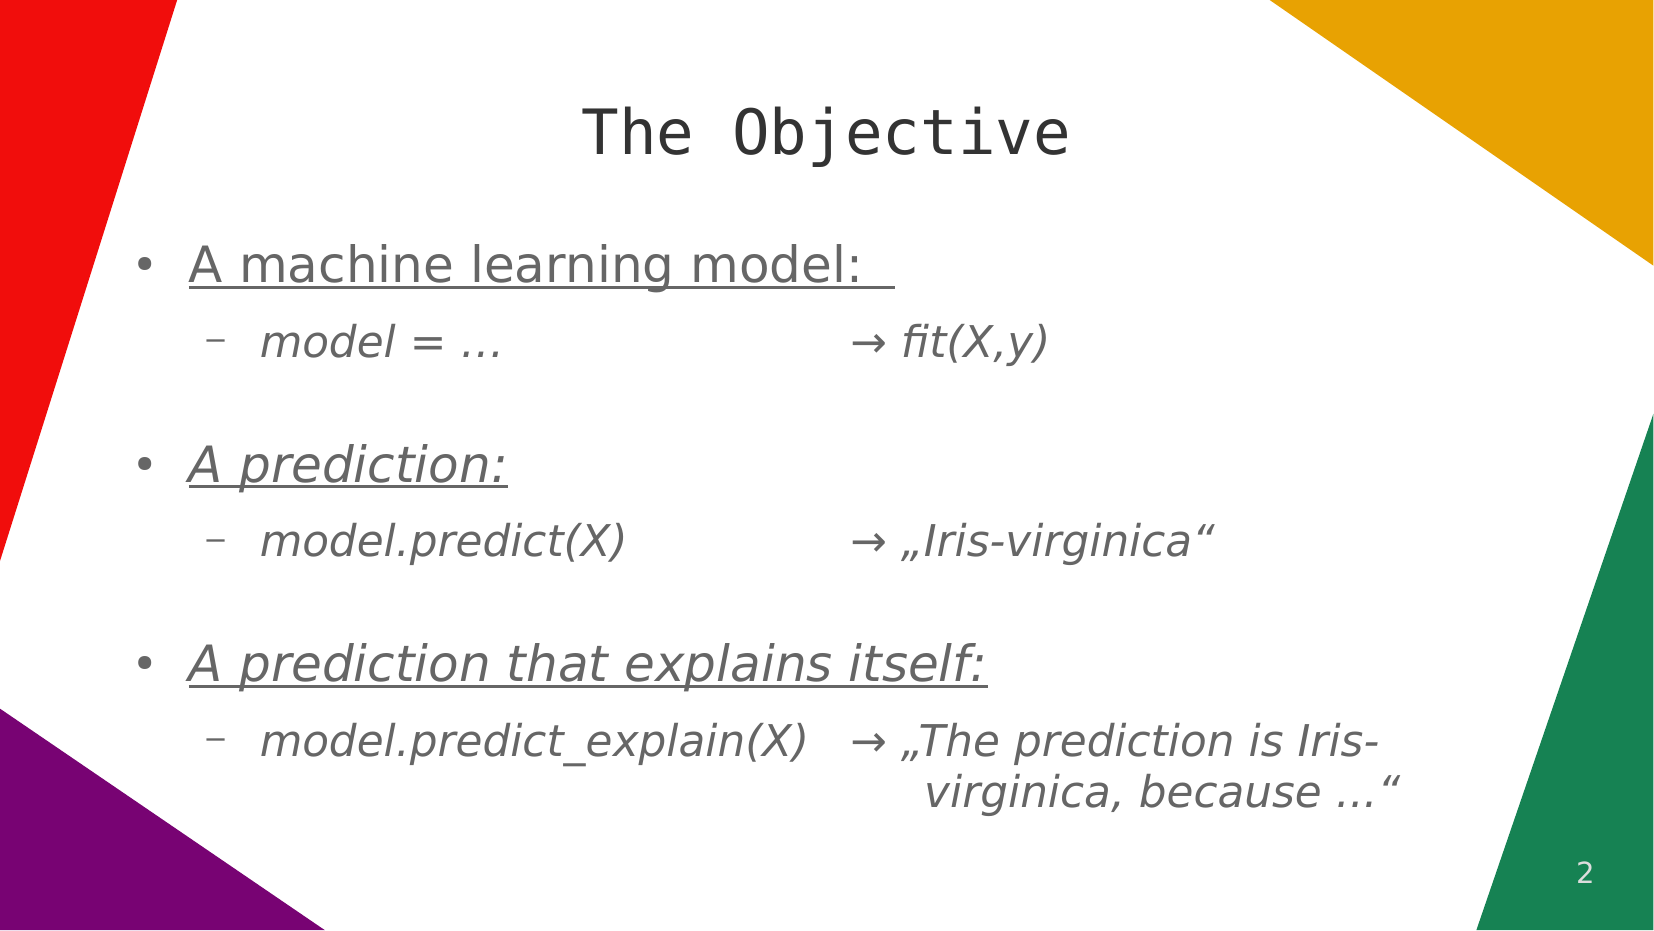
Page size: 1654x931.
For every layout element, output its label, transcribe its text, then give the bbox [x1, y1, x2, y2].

list A machine learning model: model = … → fit(X,y) A prediction: model.predict(X) → „Iris-virginica“ A prediction that explains itself: model.predict_explain(X) → „The prediction is Iris- virginica, because ...“ [118, 236, 1536, 827]
title The Objective [118, 59, 1536, 207]
